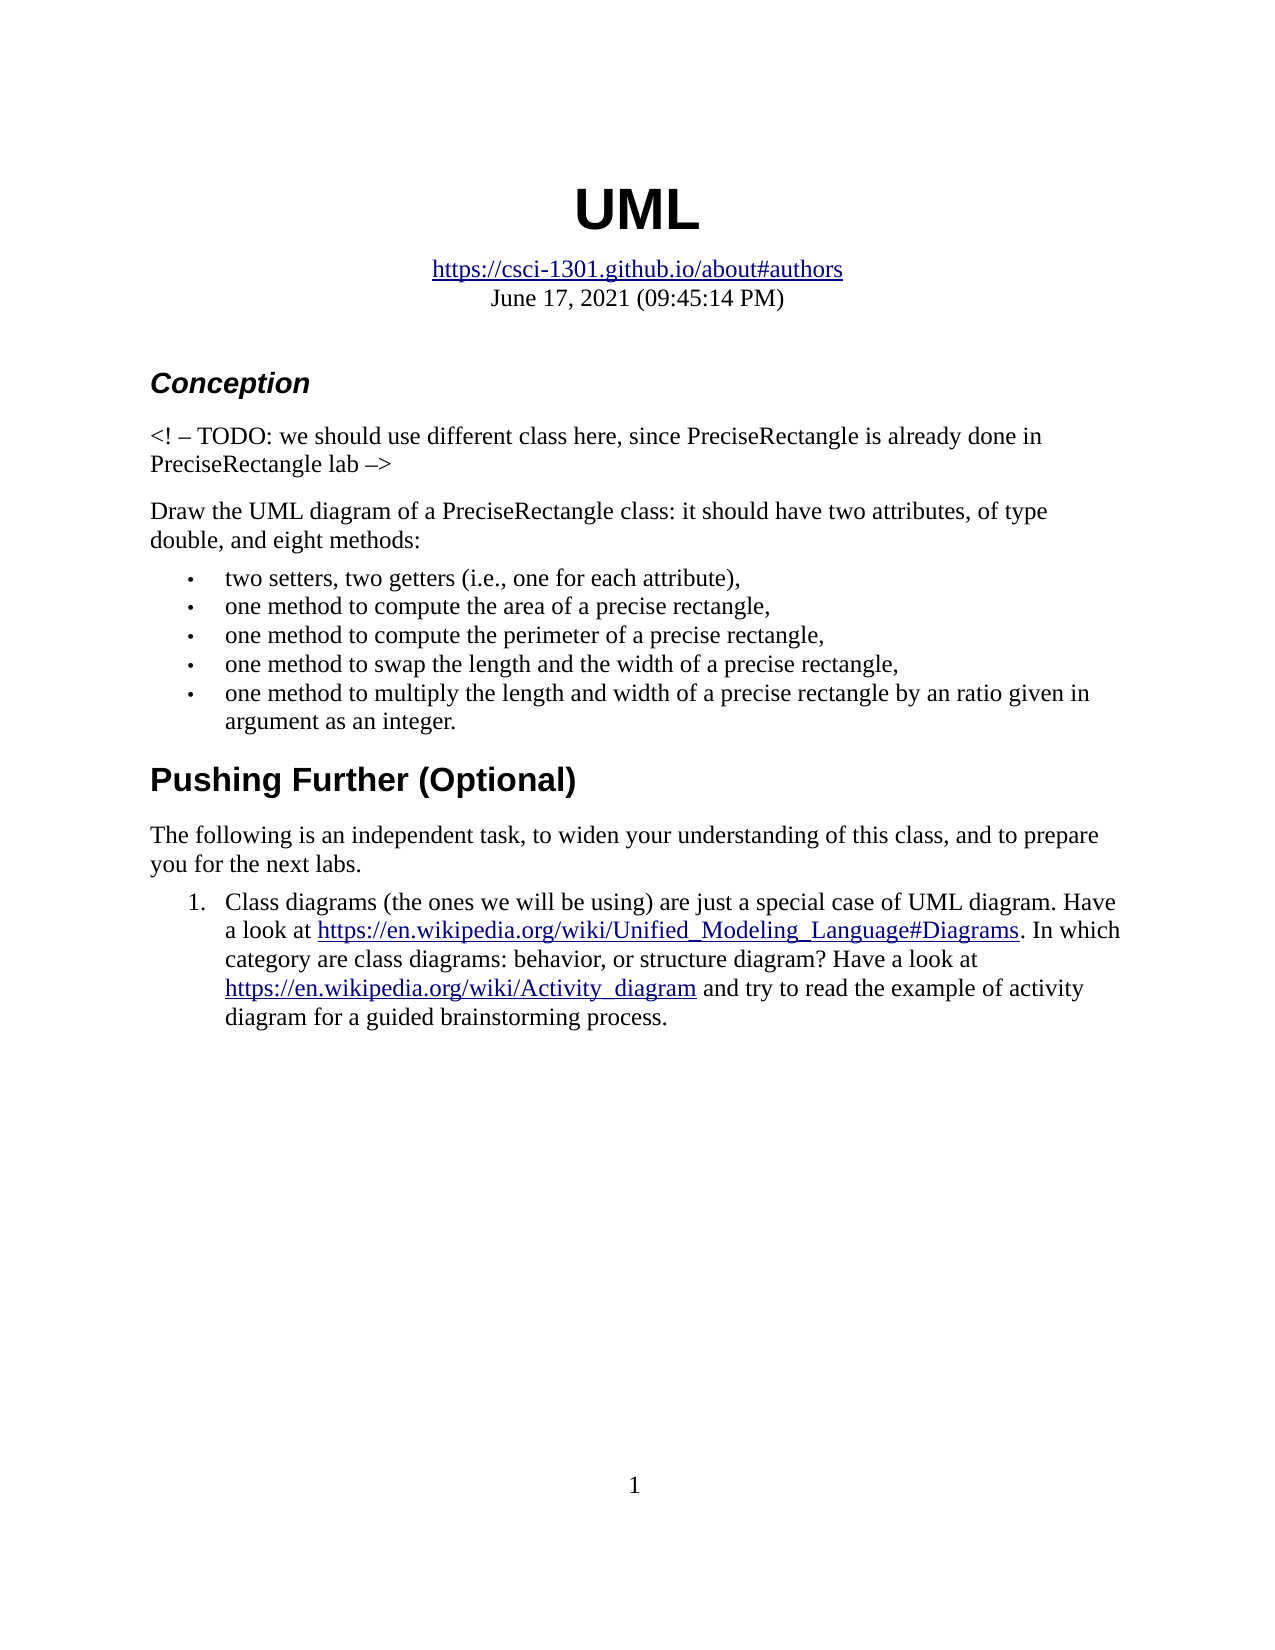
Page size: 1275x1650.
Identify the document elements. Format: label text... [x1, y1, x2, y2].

text The following is an independent task, to widen your understanding of this class, and to prepare you for the next labs. [150, 820, 1125, 878]
subtitle Pushing Further (Optional) [150, 760, 1125, 799]
list one method to swap the length and the width of a precise rectangle, [187, 649, 1125, 678]
list one method to compute the perimeter of a precise rectangle, [187, 620, 1125, 649]
text Draw the UML diagram of a PreciseRectangle class: it should have two attributes, of type double, and eight methods: [150, 496, 1125, 554]
subtitle Conception [150, 366, 1125, 399]
list one method to compute the area of a precise rectangle, [187, 591, 1125, 620]
text June 17, 2021 (09:45:14 PM) [150, 283, 1125, 312]
list one method to multiply the length and width of a precise rectangle by an ratio given in argument as an integer. [187, 678, 1125, 735]
text https://csci-1301.github.io/about#authors [150, 254, 1125, 283]
title UML [150, 175, 1125, 242]
list two setters, two getters (i.e., one for each attribute), [187, 563, 1125, 591]
list Class diagrams (the ones we will be using) are just a special case of UML diagram. Have a look at https://en.wikipedia.org/wiki/Unified_Modeling_Language#Diagrams. In which category are class diagrams: behavior, or structure diagram? Have a look at https://en.wikipedia.org/wiki/Activity_diagram and try to read the example of activity diagram for a guided brainstorming process. [187, 887, 1125, 1031]
text <! – TODO: we should use different class here, since PreciseRectangle is already done in PreciseRectangle lab –> [150, 421, 1125, 478]
